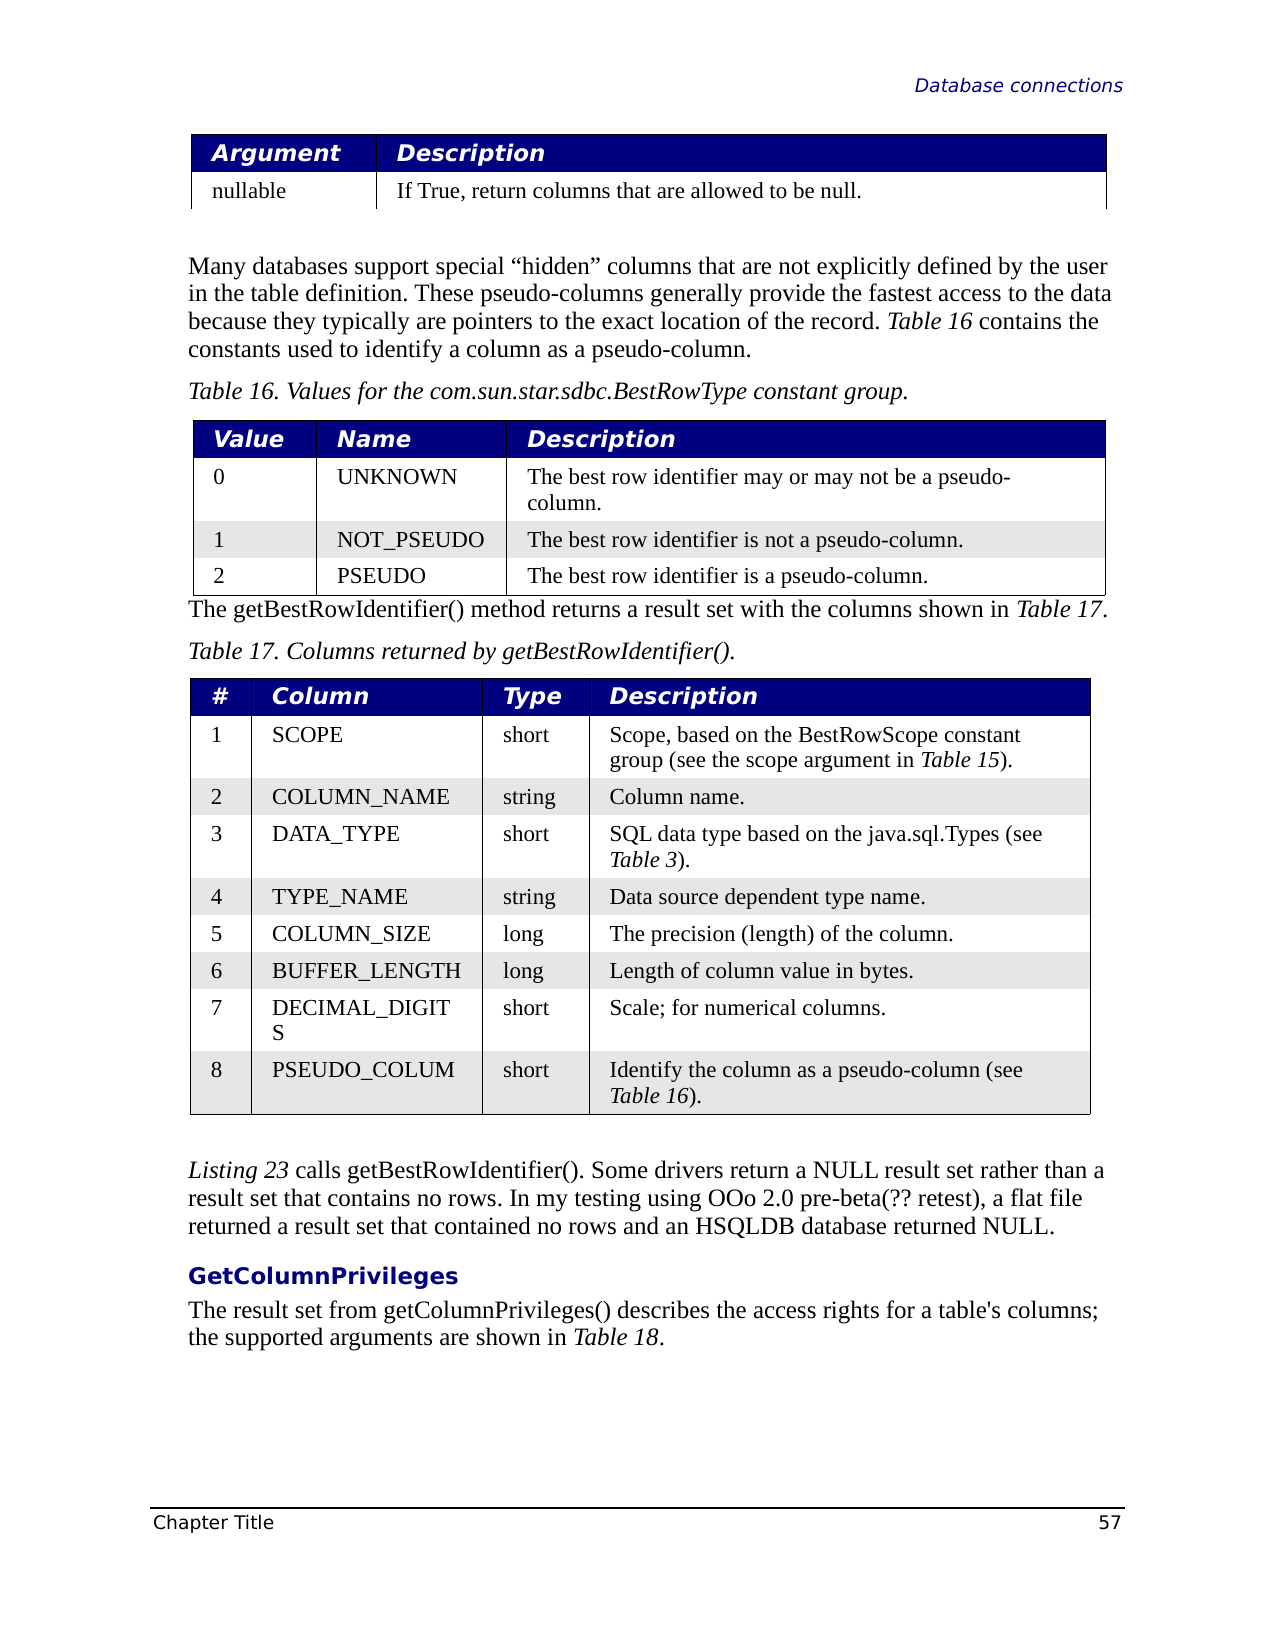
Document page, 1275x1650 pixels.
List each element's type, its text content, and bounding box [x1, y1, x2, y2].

table_cell PSEUDO_COLUM [252, 1051, 482, 1114]
table_cell 8 [191, 1051, 251, 1114]
table_cell 2 [194, 558, 316, 595]
subtitle GetColumnPrivileges [188, 1263, 1125, 1290]
table_header Column [252, 679, 482, 716]
table_header Description [377, 135, 1106, 172]
table_cell PSEUDO [317, 558, 506, 595]
table_cell 5 [191, 915, 251, 952]
table_cell The best row identifier is a pseudo-column. [507, 558, 1105, 595]
table_cell TYPE_NAME [252, 878, 482, 915]
table_cell short [483, 716, 589, 778]
table_header Argument [192, 135, 376, 172]
table_header Value [194, 421, 316, 458]
table_cell COLUMN_SIZE [252, 915, 482, 952]
table_cell Column name. [590, 778, 1090, 815]
table_header Description [507, 421, 1105, 458]
table_cell DATA_TYPE [252, 815, 482, 878]
table_cell The best row identifier may or may not be a pseudo-column. [507, 458, 1105, 521]
table_cell nullable [192, 172, 376, 209]
table_cell short [483, 989, 589, 1051]
table_cell DECIMAL_DIGITS [252, 989, 482, 1051]
text Table 16. Values for the com.sun.star.sdbc.BestRowType constant group. [188, 377, 1125, 405]
table_cell 3 [191, 815, 251, 878]
table_cell If True, return columns that are allowed to be null. [377, 172, 1106, 209]
table_cell NOT_PSEUDO [317, 521, 506, 558]
table_cell 1 [194, 521, 316, 558]
table_header Name [317, 421, 506, 458]
text The result set from getColumnPrivileges() describes the access rights for a table's columns; the supported arguments are shown in Table 18. [188, 1296, 1125, 1351]
table_header Type [483, 679, 589, 716]
text The getBestRowIdentifier() method returns a result set with the columns shown in Table 17. [188, 595, 1125, 622]
table_cell The best row identifier is not a pseudo-column. [507, 521, 1105, 558]
table_cell 4 [191, 878, 251, 915]
table_cell SCOPE [252, 716, 482, 778]
table_cell Scale; for numerical columns. [590, 989, 1090, 1051]
table_cell UNKNOWN [317, 458, 506, 521]
table_header Description [590, 679, 1090, 716]
table_cell long [483, 915, 589, 952]
table_cell Scope, based on the BestRowScope constant group (see the scope argument in Table 15). [590, 716, 1090, 778]
text Table 17. Columns returned by getBestRowIdentifier(). [188, 637, 1125, 665]
table_cell 0 [194, 458, 316, 521]
table_cell The precision (length) of the column. [590, 915, 1090, 952]
table_cell Data source dependent type name. [590, 878, 1090, 915]
table_cell short [483, 1051, 589, 1114]
table_cell string [483, 778, 589, 815]
table_cell COLUMN_NAME [252, 778, 482, 815]
table_cell Length of column value in bytes. [590, 952, 1090, 989]
table_cell 7 [191, 989, 251, 1051]
table_header # [191, 679, 251, 716]
text Listing 23 calls getBestRowIdentifier(). Some drivers return a NULL result set rather than a result set that contains no rows. In my testing using OOo 2.0 pre-beta(?? retest), a flat file returned a result set that contained no rows and an HSQLDB database returned NULL. [188, 1156, 1125, 1239]
table_cell string [483, 878, 589, 915]
table_cell long [483, 952, 589, 989]
table_cell Identify the column as a pseudo-column (see Table 16). [590, 1051, 1090, 1114]
text Many databases support special “hidden” columns that are not explicitly defined by the user in the table definition. These pseudo-columns generally provide the fastest access to the data because they typically are pointers to the exact location of the record. Table 16 contains the constants used to identify a column as a pseudo-column. [188, 252, 1125, 363]
table_cell 6 [191, 952, 251, 989]
table_cell BUFFER_LENGTH [252, 952, 482, 989]
table_cell SQL data type based on the java.sql.Types (see Table 3). [590, 815, 1090, 878]
table_cell 1 [191, 716, 251, 778]
table_cell short [483, 815, 589, 878]
table_cell 2 [191, 778, 251, 815]
